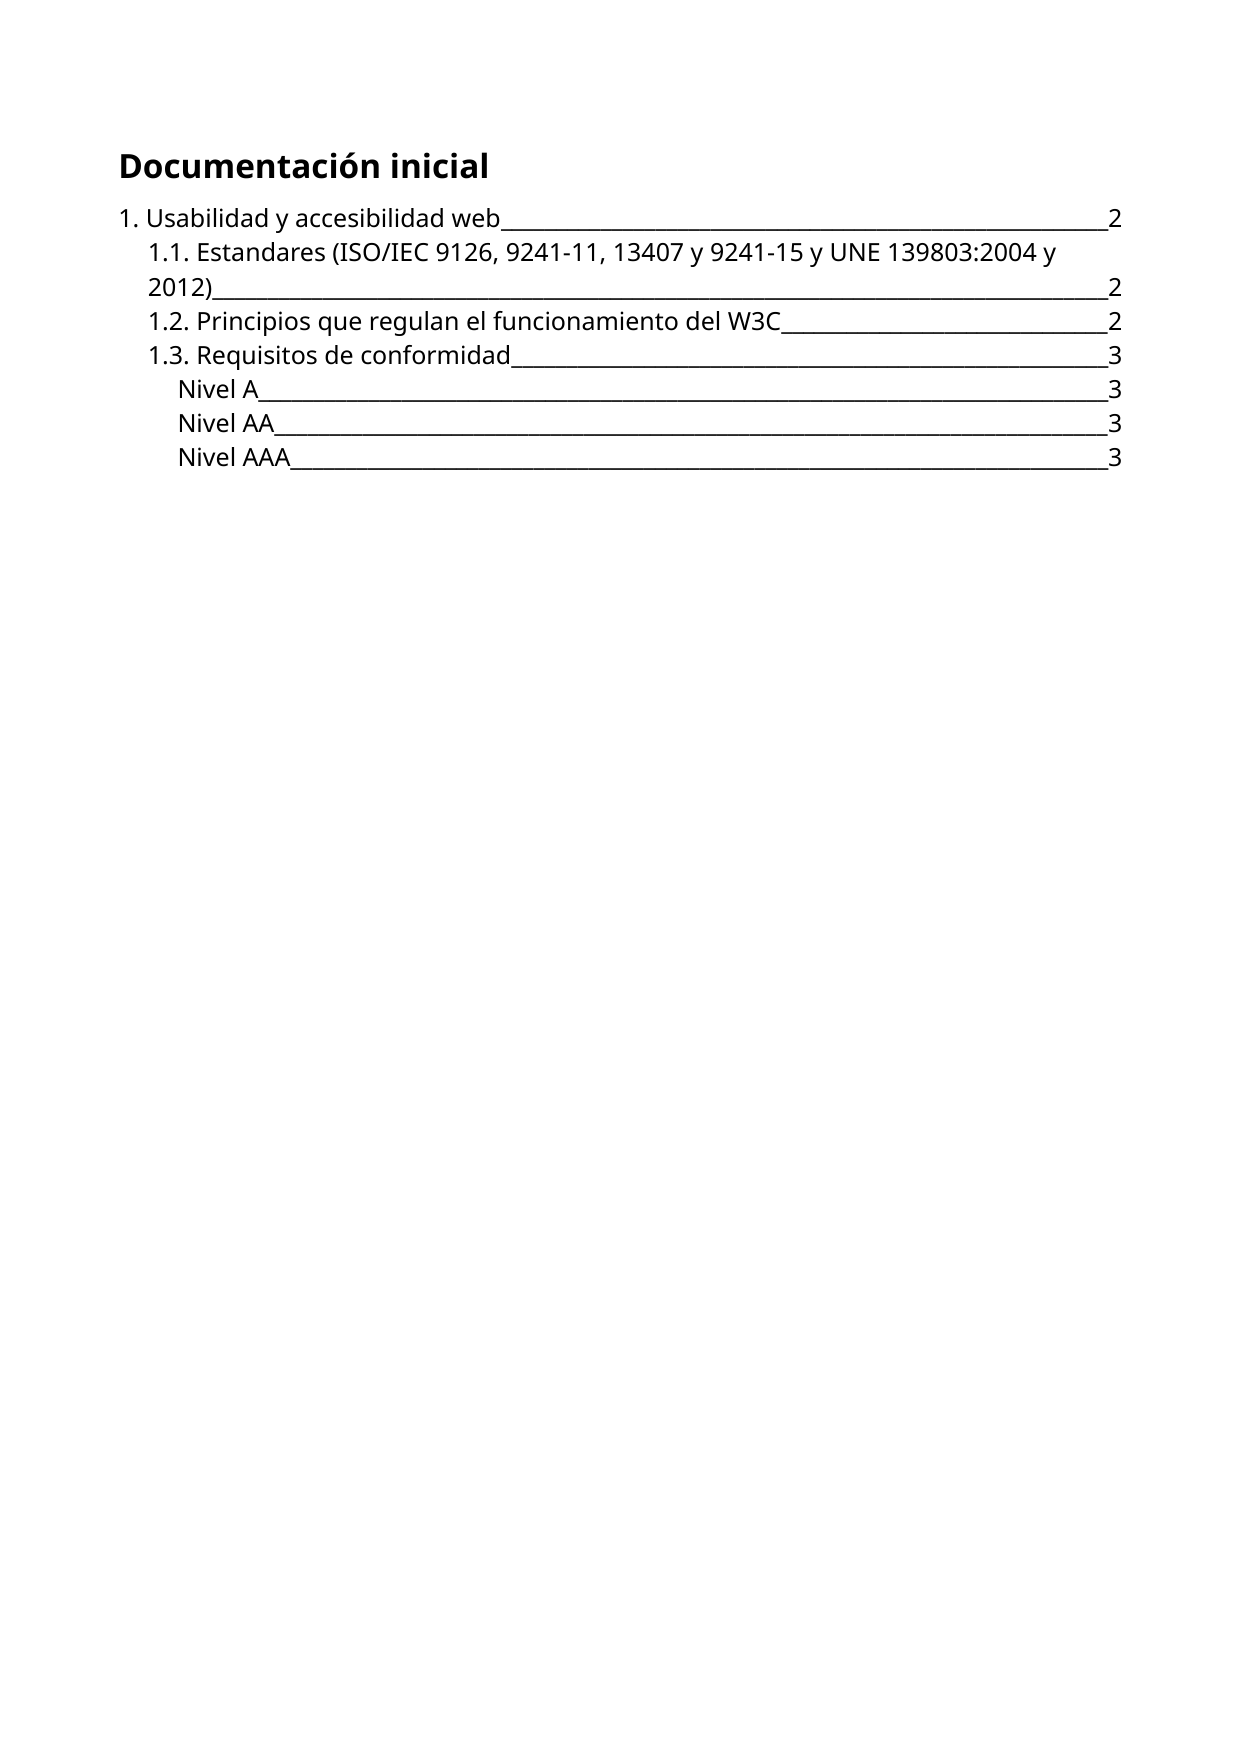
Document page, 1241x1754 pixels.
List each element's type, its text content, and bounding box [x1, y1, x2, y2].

text Nivel AAA 3 [177, 439, 1122, 473]
text 1.3. Requisitos de conformidad 3 [148, 337, 1122, 371]
text Nivel A 3 [177, 371, 1122, 405]
subtitle Documentación inicial [118, 143, 1122, 188]
text 1.2. Principios que regulan el funcionamiento del W3C 2 [148, 303, 1122, 337]
text 1. Usabilidad y accesibilidad web 2 [118, 201, 1122, 235]
text Nivel AA 3 [177, 405, 1122, 439]
text 1.1. Estandares (ISO/IEC 9126, 9241-11, 13407 y 9241-15 y UNE 139803:2004 y 2012) 2 [148, 235, 1122, 303]
